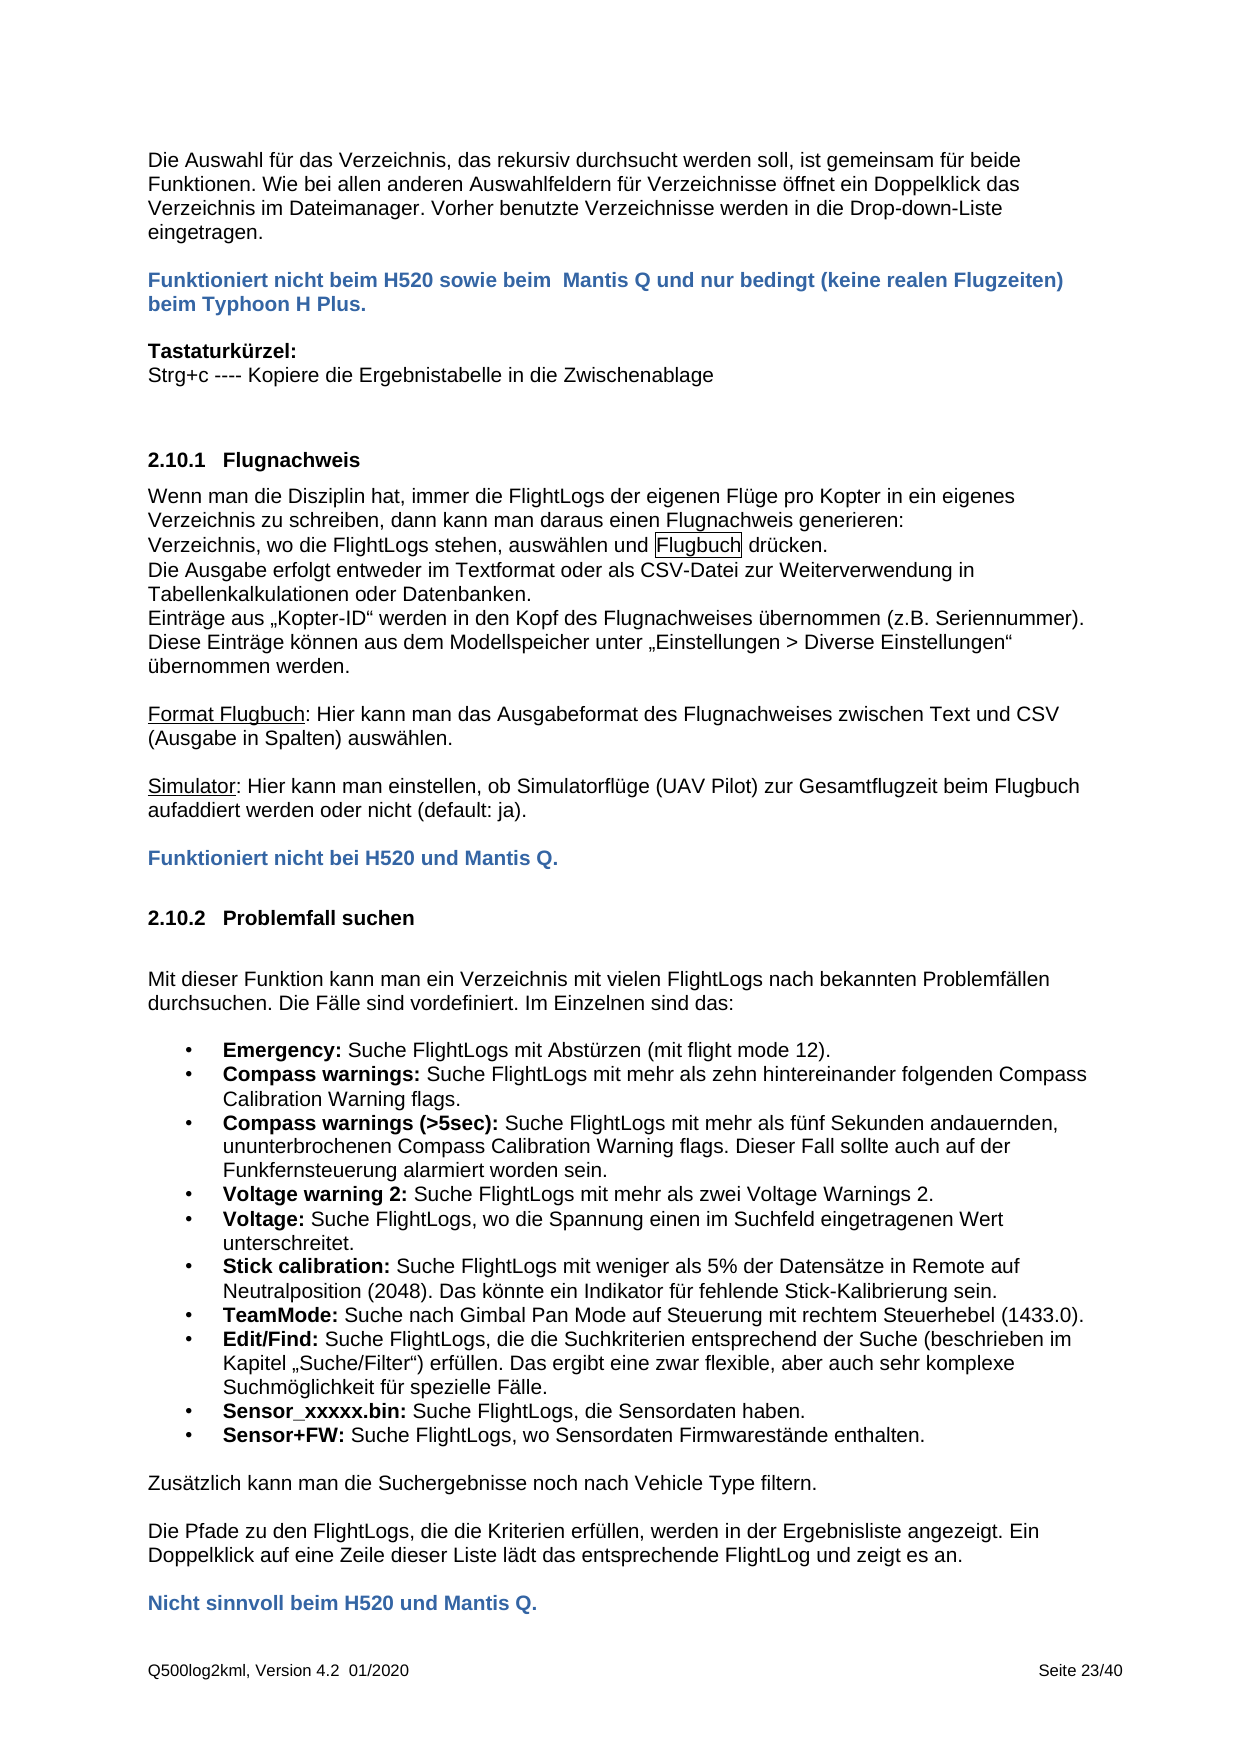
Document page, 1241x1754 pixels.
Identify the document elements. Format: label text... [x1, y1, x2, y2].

text Wenn man die Disziplin hat, immer die FlightLogs der eigenen Flüge pro Kopter in ein eigenes Verzeichnis zu schreiben, dann kann man daraus einen Flugnachweis generieren: [148, 484, 1093, 532]
text Die Pfade zu den FlightLogs, die die Kriterien erfüllen, werden in der Ergebnisliste angezeigt. Ein Doppelklick auf eine Zeile dieser Liste lädt das entsprechende FlightLog und zeigt es an. [148, 1518, 1093, 1566]
text Die Ausgabe erfolgt entweder im Textformat oder als CSV-Datei zur Weiterverwendung in Tabellenkalkulationen oder Datenbanken. [148, 558, 1093, 606]
text Funktioniert nicht beim H520 sowie beim Mantis Q und nur bedingt (keine realen Flugzeiten) beim Typhoon H Plus. [148, 267, 1093, 315]
text drücken. [742, 532, 1093, 558]
text Mit dieser Funktion kann man ein Verzeichnis mit vielen FlightLogs nach bekannten Problemfällen durchsuchen. Die Fälle sind vordefiniert. Im Einzelnen sind das: [148, 966, 1093, 1014]
text Strg+c ---- Kopiere die Ergebnistabelle in die Zwischenablage [148, 363, 1093, 387]
list Emergency: Suche FlightLogs mit Abstürzen (mit flight mode 12). [185, 1038, 1093, 1062]
text Nicht sinnvoll beim H520 und Mantis Q. [148, 1590, 1093, 1614]
list Sensor_xxxxx.bin: Suche FlightLogs, die Sensordaten haben. [185, 1398, 1093, 1422]
text Format Flugbuch: Hier kann man das Ausgabeformat des Flugnachweises zwischen Text und CSV (Ausgabe in Spalten) auswählen. [148, 702, 1093, 750]
text Die Auswahl für das Verzeichnis, das rekursiv durchsucht werden soll, ist gemeinsam für beide Funktionen. Wie bei allen anderen Auswahlfeldern für Verzeichnisse öffnet ein Doppelklick das Verzeichnis im Dateimanager. Vorher benutzte Verzeichnisse werden in die Drop-down-Liste eingetragen. [148, 148, 1093, 243]
list Stick calibration: Suche FlightLogs mit weniger als 5% der Datensätze in Remote auf Neutralposition (2048). Das könnte ein Indikator für fehlende Stick-Kalibrierung sein. [185, 1254, 1093, 1302]
list Compass warnings: Suche FlightLogs mit mehr als zehn hintereinander folgenden Compass Calibration Warning flags. [185, 1062, 1093, 1110]
list Compass warnings (>5sec): Suche FlightLogs mit mehr als fünf Sekunden andauernden, ununterbrochenen Compass Calibration Warning flags. Dieser Fall sollte auch auf der Funkfernsteuerung alarmiert worden sein. [185, 1110, 1093, 1182]
list Sensor+FW: Suche FlightLogs, wo Sensordaten Firmwarestände enthalten. [185, 1422, 1093, 1447]
subtitle Flugnachweis [148, 448, 1093, 472]
list Edit/Find: Suche FlightLogs, die die Suchkriterien entsprechend der Suche (beschrieben im Kapitel „Suche/Filter“) erfüllen. Das ergibt eine zwar flexible, aber auch sehr komplexe Suchmöglichkeit für spezielle Fälle. [185, 1326, 1093, 1398]
text Zusätzlich kann man die Suchergebnisse noch nach Vehicle Type filtern. [148, 1471, 1093, 1494]
text Flugbuch [656, 533, 741, 557]
text Tastaturkürzel: [148, 339, 1093, 363]
list Voltage warning 2: Suche FlightLogs mit mehr als zwei Voltage Warnings 2. [185, 1182, 1093, 1206]
text Funktioniert nicht bei H520 und Mantis Q. [148, 846, 1093, 869]
subtitle Problemfall suchen [148, 906, 1093, 930]
list Voltage: Suche FlightLogs, wo die Spannung einen im Suchfeld eingetragenen Wert unterschreitet. [185, 1206, 1093, 1254]
list TeamMode: Suche nach Gimbal Pan Mode auf Steuerung mit rechtem Steuerhebel (1433.0). [185, 1302, 1093, 1326]
text Simulator: Hier kann man einstellen, ob Simulatorflüge (UAV Pilot) zur Gesamtflugzeit beim Flugbuch aufaddiert werden oder nicht (default: ja). [148, 774, 1093, 822]
text Verzeichnis, wo die FlightLogs stehen, auswählen und [148, 532, 655, 558]
text Einträge aus „Kopter-ID“ werden in den Kopf des Flugnachweises übernommen (z.B. Seriennummer). Diese Einträge können aus dem Modellspeicher unter „Einstellungen > Diverse Einstellungen“ übernommen werden. [148, 606, 1093, 678]
